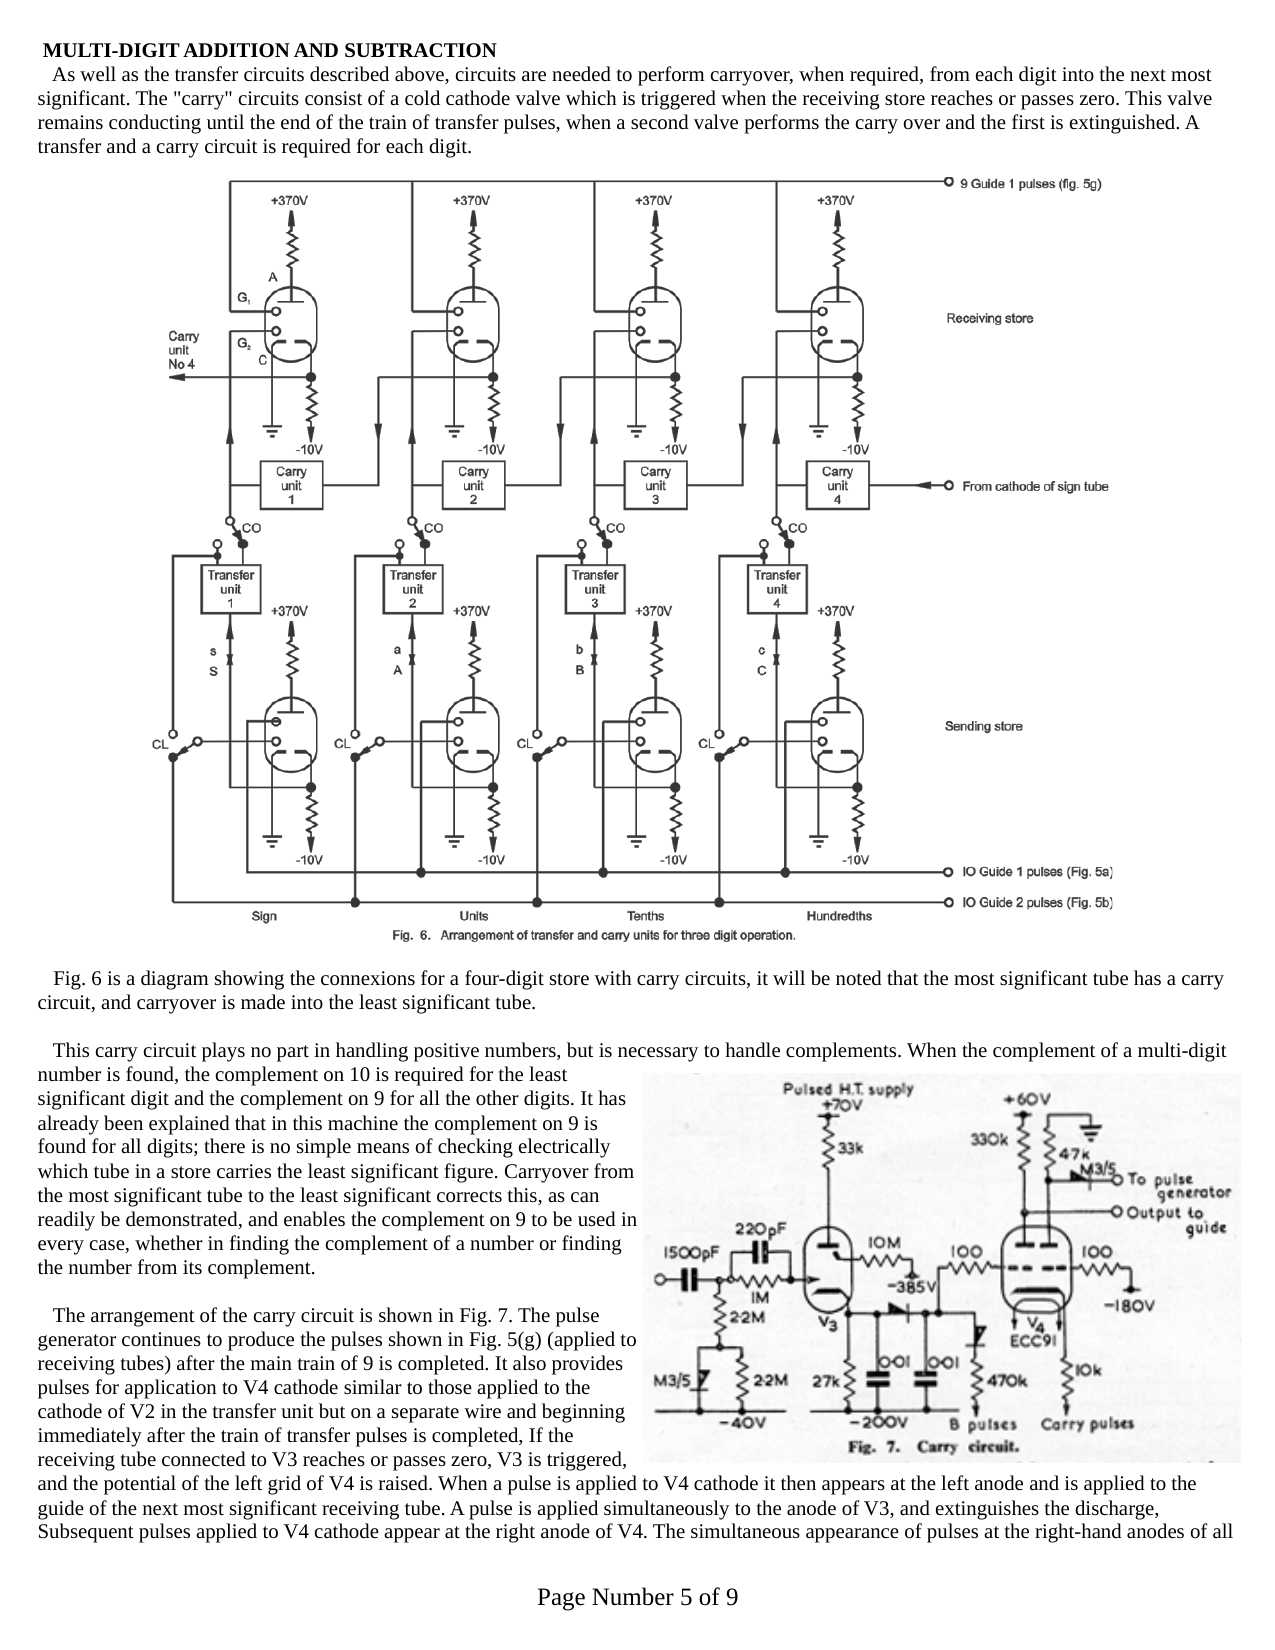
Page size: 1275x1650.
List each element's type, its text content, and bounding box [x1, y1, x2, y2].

text As well as the transfer circuits described above, circuits are needed to perform carryover, when required, from each digit into the next most significant. The "carry" circuits consist of a cold cathode valve which is triggered when the receiving store reaches or passes zero. This valve remains conducting until the end of the train of transfer pulses, when a second valve performs the carry over and the first is extinguished. A transfer and a carry circuit is required for each digit. [37, 62, 1237, 158]
text Fig. 6 is a diagram showing the connexions for a four-digit store with carry circuits, it will be noted that the most significant tube has a carry circuit, and carryover is made into the least significant tube. [37, 966, 1237, 1014]
picture [152, 177, 1113, 942]
picture [642, 1073, 1242, 1463]
text This carry circuit plays no part in handling positive numbers, but is necessary to handle complements. When the complement of a multi-digit number is found, the complement on 10 is required for the least significant digit and the complement on 9 for all the other digits. It has already been explained that in this machine the complement on 9 is found for all digits; there is no simple means of checking electrically which tube in a store carries the least significant figure. Carryover from the most significant tube to the least significant corrects this, as can readily be demonstrated, and enables the complement on 9 to be used in every case, whether in finding the complement of a number or finding the number from its complement. [37, 1038, 1237, 1279]
text The arrangement of the carry circuit is shown in Fig. 7. The pulse generator continues to produce the pulses shown in Fig. 5(g) (applied to receiving tubes) after the main train of 9 is completed. It also provides pulses for application to V4 cathode similar to those applied to the cathode of V2 in the transfer unit but on a separate wire and beginning immediately after the train of transfer pulses is completed, If the receiving tube connected to V3 reaches or passes zero, V3 is triggered, and the potential of the left grid of V4 is raised. When a pulse is applied to V4 cathode it then appears at the left anode and is applied to the guide of the next most significant receiving tube. A pulse is applied simultaneously to the anode of V3, and extinguishes the discharge, Subsequent pulses applied to V4 cathode appear at the right anode of V4. The simultaneous appearance of pulses at the right-hand anodes of all [37, 1303, 1237, 1543]
text MULTI-DIGIT ADDITION AND SUBTRACTION [37, 37, 1237, 62]
